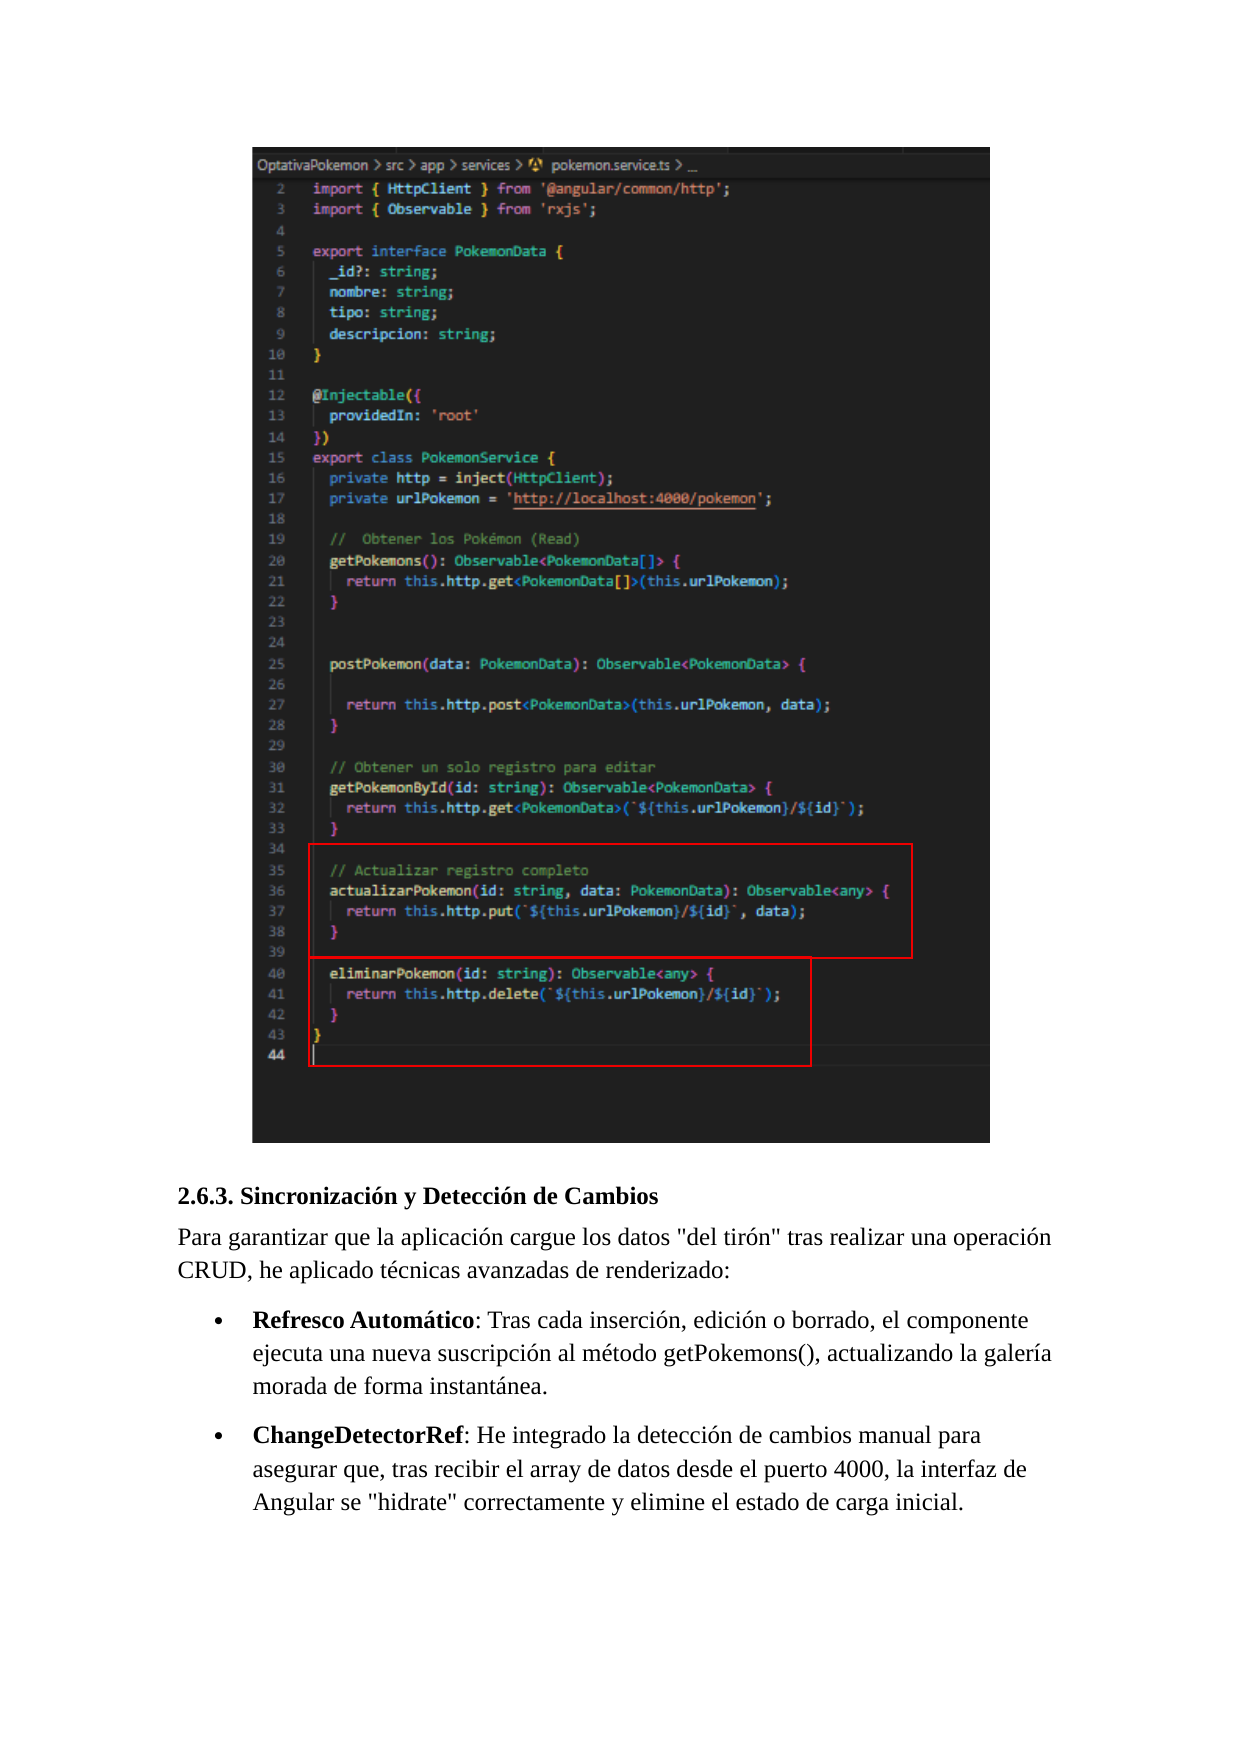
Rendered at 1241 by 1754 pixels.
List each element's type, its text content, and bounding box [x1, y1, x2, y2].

text Para garantizar que la aplicación cargue los datos "del tirón" tras realizar una operación CRUD, he aplicado técnicas avanzadas de renderizado: [177, 1222, 1063, 1284]
subtitle 2.6.3. Sincronización y Detección de Cambios [177, 1181, 1063, 1209]
list ChangeDetectorRef: He integrado la detección de cambios manual para asegurar que, tras recibir el array de datos desde el puerto 4000, la interfaz de Angular se "hidrate" correctamente y elimine el estado de carga inicial. [215, 1421, 1063, 1515]
list Refresco Automático: Tras cada inserción, edición o borrado, el componente ejecuta una nueva suscripción al método getPokemons(), actualizando la galería morada de forma instantánea. [215, 1305, 1063, 1400]
